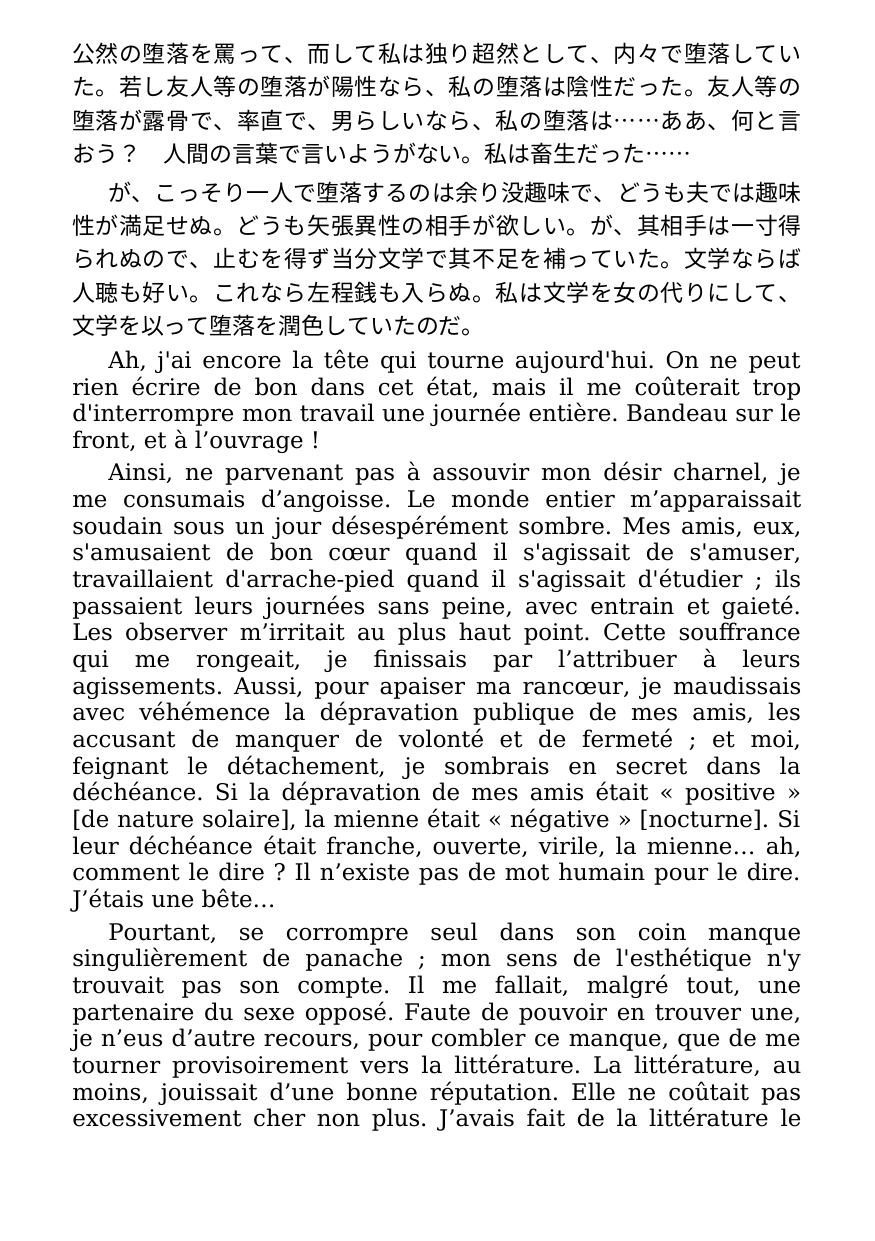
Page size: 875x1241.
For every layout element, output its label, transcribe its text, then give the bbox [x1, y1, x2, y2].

text Ah, j'ai encore la tête qui tourne aujourd'hui. On ne peut rien écrire de bon dans cet état, mais il me coûterait trop d'interrompre mon travail une journée entière. Bandeau sur le front, et à l’ouvrage ! [72, 347, 802, 454]
text が、こっそり一人で堕落するのは余り没趣味で、どうも夫では趣味性が満足せぬ。どうも矢張異性の相手が欲しい。が、其相手は一寸得られぬので、止むを得ず当分文学で其不足を補っていた。文学ならば人聴も好い。これなら左程銭も入らぬ。私は文学を女の代りにして、文学を以って堕落を潤色していたのだ。 [72, 175, 802, 341]
text Ainsi, ne parvenant pas à assouvir mon désir charnel, je me consumais d’angoisse. Le monde entier m’apparaissait soudain sous un jour désespérément sombre. Mes amis, eux, s'amusaient de bon cœur quand il s'agissait de s'amuser, travaillaient d'arrache-pied quand il s'agissait d'étudier ; ils passaient leurs journées sans peine, avec entrain et gaieté. Les observer m’irritait au plus haut point. Cette souffrance qui me rongeait, je finissais par l’attribuer à leurs agissements. Aussi, pour apaiser ma rancœur, je maudissais avec véhémence la dépravation publique de mes amis, les accusant de manquer de volonté et de fermeté ; et moi, feignant le détachement, je sombrais en secret dans la déchéance. Si la dépravation de mes amis était « positive » [de nature solaire], la mienne était « négative » [nocturne]. Si leur déchéance était franche, ouverte, virile, la mienne… ah, comment le dire ? Il n’existe pas de mot humain pour le dire. J’étais une bête… [72, 459, 802, 913]
text Pourtant, se corrompre seul dans son coin manque singulièrement de panache ; mon sens de l'esthétique n'y trouvait pas son compte. Il me fallait, malgré tout, une partenaire du sexe opposé. Faute de pouvoir en trouver une, je n’eus d’autre recours, pour combler ce manque, que de me tourner provisoirement vers la littérature. La littérature, au moins, jouissait d’une bonne réputation. Elle ne coûtait pas excessivement cher non plus. J’avais fait de la littérature le [72, 919, 802, 1132]
text 公然の堕落を罵って、而して私は独り超然として、内々で堕落していた。若し友人等の堕落が陽性なら、私の堕落は陰性だった。友人等の堕落が露骨で、率直で、男らしいなら、私の堕落は……ああ、何と言おう？ 人間の言葉で言いようがない。私は畜生だった…… [72, 36, 802, 169]
